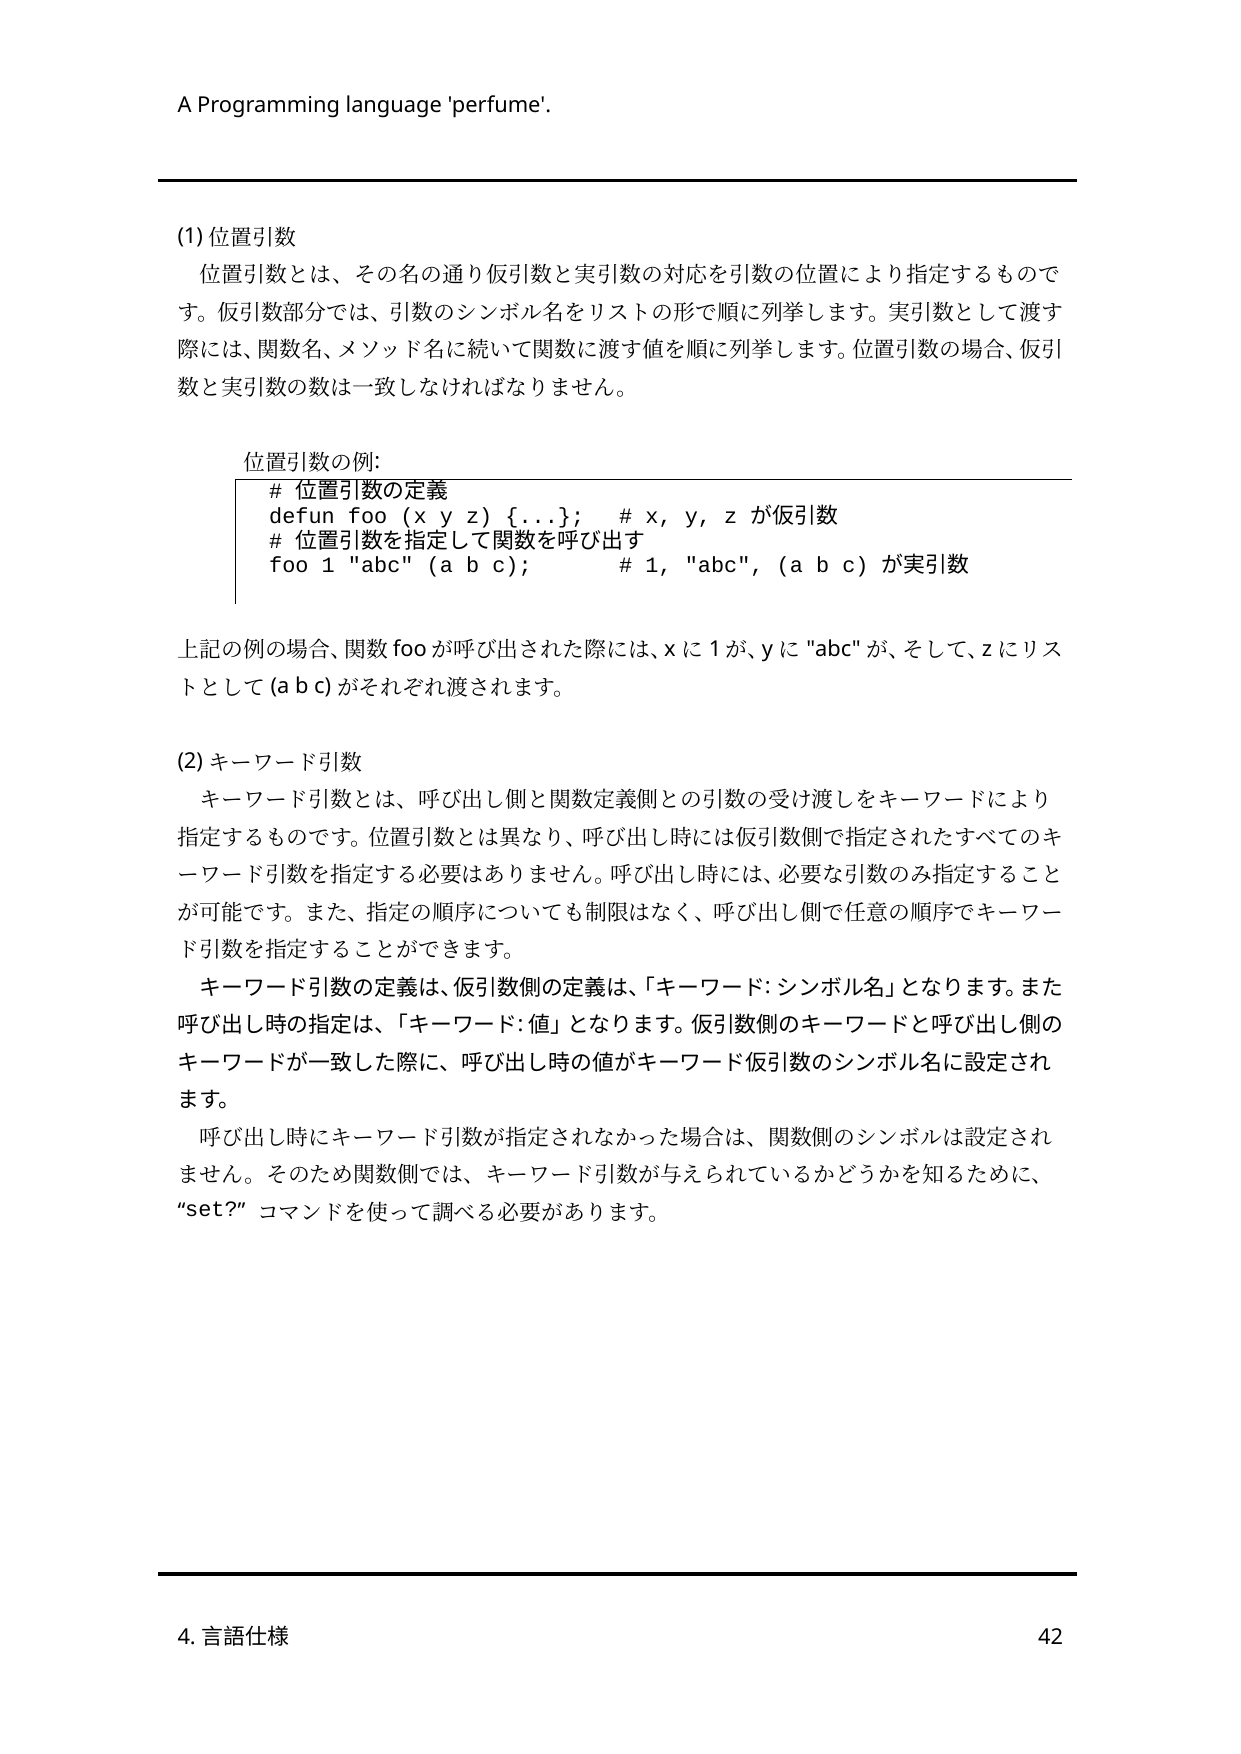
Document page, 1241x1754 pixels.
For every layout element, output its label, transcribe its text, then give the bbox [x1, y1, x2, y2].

text キーワード引数とは、呼び出し側と関数定義側との引数の受け渡しをキーワードにより指定するものです。位置引数とは異なり、呼び出し時には仮引数側で指定されたすべてのキーワード引数を指定する必要はありません。呼び出し時には、必要な引数のみ指定することが可能です。また、指定の順序についても制限はなく、呼び出し側で任意の順序でキーワード引数を指定することができます。 [177, 779, 1063, 967]
text 位置引数とは、その名の通り仮引数と実引数の対応を引数の位置により指定するものです。仮引数部分では、引数のシンボル名をリストの形で順に列挙します。実引数として渡す際には、関数名、メソッド名に続いて関数に渡す値を順に列挙します。位置引数の場合、仮引数と実引数の数は一致しなければなりません。 [177, 254, 1063, 404]
table_header # 位置引数の定義 defun foo (x y z) {...}; # x, y, z が仮引数 # 位置引数を指定して関数を呼び出す foo 1 "abc" (a b c); # 1, "abc", (a b c) が実引数 [236, 480, 1072, 604]
text “set?” コマンドを使って調べる必要があります。 [177, 1192, 1063, 1229]
text 位置引数の例: [243, 442, 1063, 479]
text (2) キーワード引数 [177, 742, 1063, 779]
text 呼び出し時にキーワード引数が指定されなかった場合は、関数側のシンボルは設定されません。そのため関数側では、キーワード引数が与えられているかどうかを知るために、 [177, 1117, 1063, 1192]
text キーワード引数の定義は、仮引数側の定義は、「キーワード: シンボル名」となります。また呼び出し時の指定は、「キーワード: 値」となります。仮引数側のキーワードと呼び出し側のキーワードが一致した際に、呼び出し時の値がキーワード仮引数のシンボル名に設定されます。 [177, 967, 1063, 1117]
text (1) 位置引数 [177, 217, 1063, 254]
text 上記の例の場合、関数fooが呼び出された際には、x に 1が、y に "abc" が、そして、z にリストとして (a b c) がそれぞれ渡されます。 [177, 629, 1063, 704]
